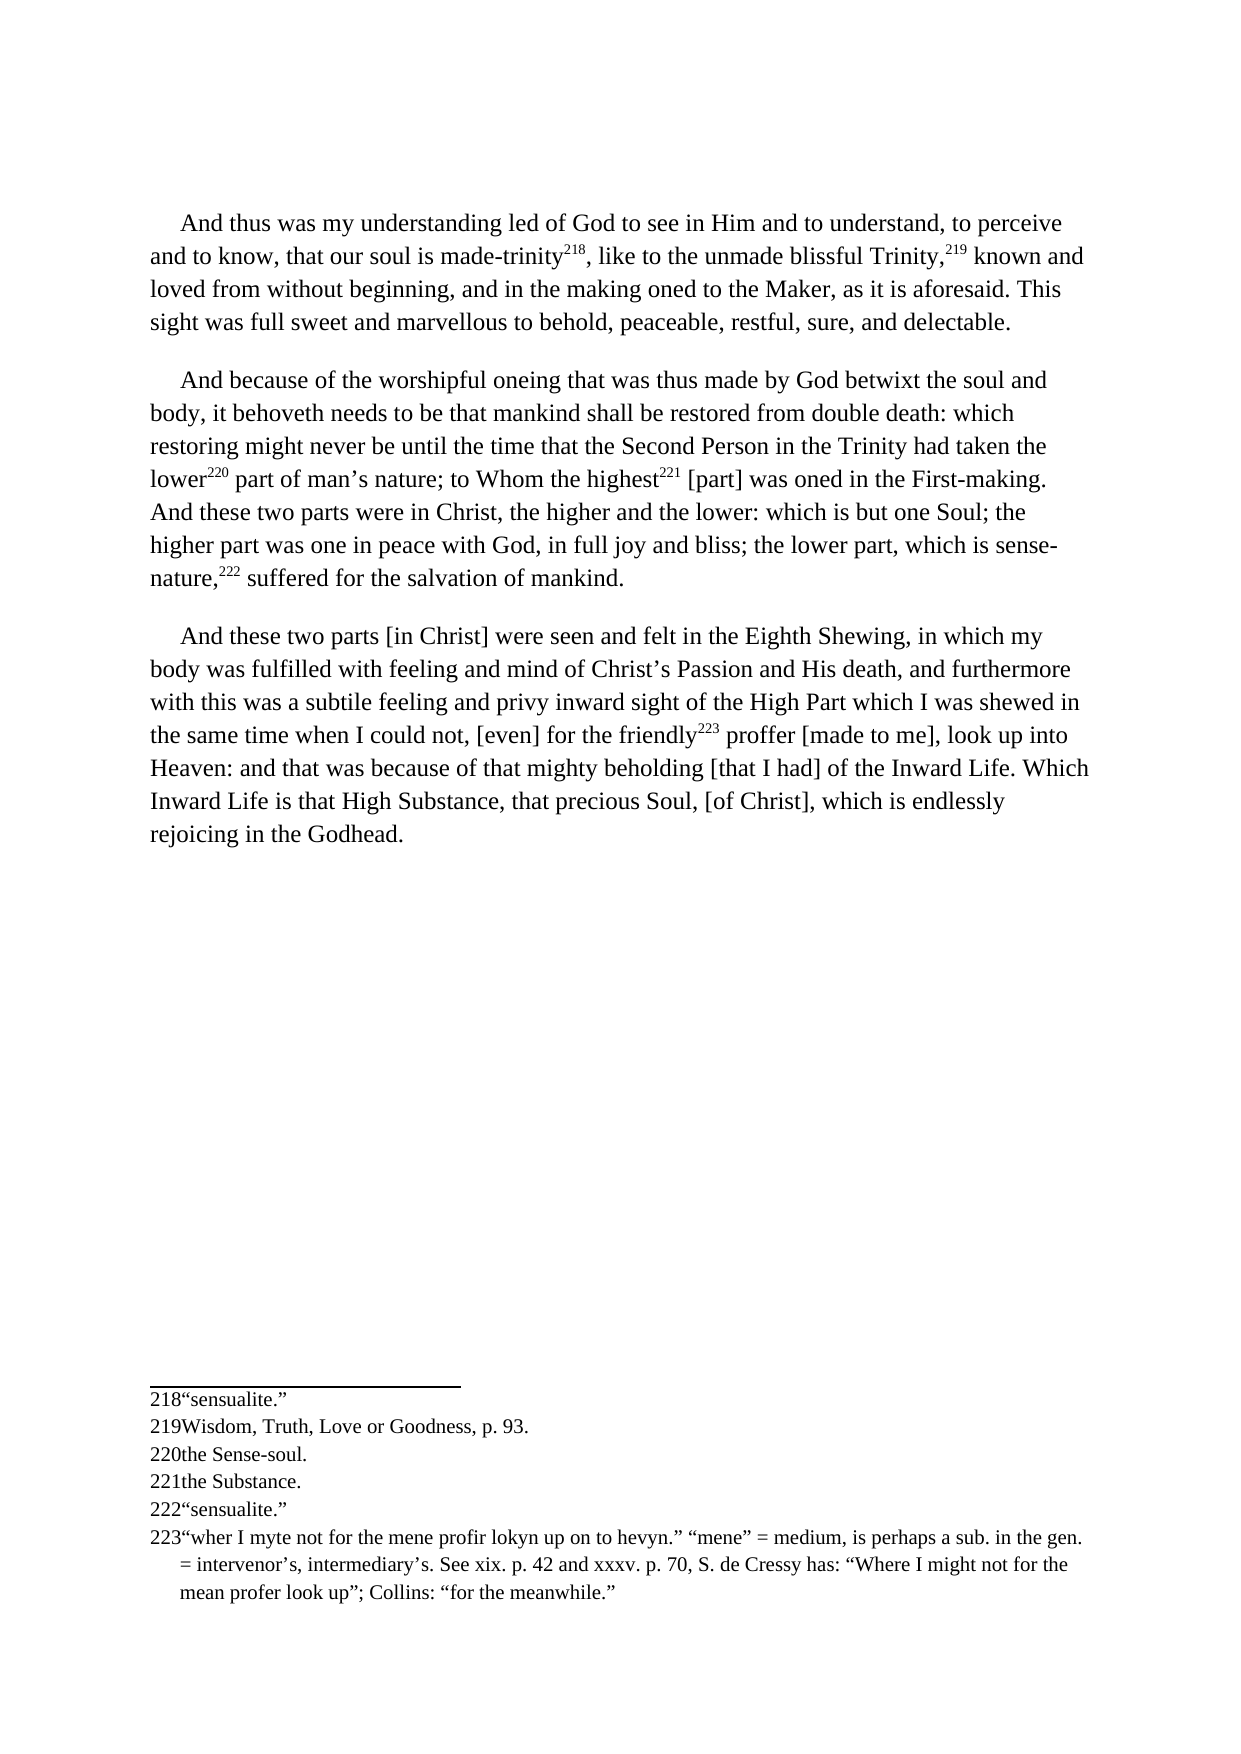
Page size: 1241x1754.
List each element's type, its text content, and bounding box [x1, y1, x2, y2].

text And these two parts [in Christ] were seen and felt in the Eighth Shewing, in which my body was fulfilled with feeling and mind of Christ’s Passion and His death, and furthermore with this was a subtile feeling and privy inward sight of the High Part which I was shewed in the same time when I could not, [even] for the friendly proffer [made to me], look up into Heaven: and that was because of that mighty beholding [that I had] of the Inward Life. Which Inward Life is that High Substance, that precious Soul, [of Christ], which is endlessly rejoicing in the Godhead. [150, 621, 1090, 848]
text And thus was my understanding led of God to see in Him and to understand, to perceive and to know, that our soul is made-trinity, like to the unmade blissful Trinity, known and loved from without beginning, and in the making oned to the Maker, as it is aforesaid. This sight was full sweet and marvellous to behold, peaceable, restful, sure, and delectable. [150, 208, 1090, 336]
text the Sense-soul. [150, 1442, 1090, 1466]
text And because of the worshipful oneing that was thus made by God betwixt the soul and body, it behoveth needs to be that mankind shall be restored from double death: which restoring might never be until the time that the Second Person in the Trinity had taken the lower part of man’s nature; to Whom the highest [part] was oned in the First-making. And these two parts were in Christ, the higher and the lower: which is but one Soul; the higher part was one in peace with God, in full joy and bliss; the lower part, which is sense-nature, suffered for the salvation of mankind. [150, 365, 1090, 592]
text Wisdom, Truth, Love or Goodness, p. 93. [150, 1414, 1090, 1438]
text the Substance. [150, 1469, 1090, 1493]
text “wher I myte not for the mene profir lokyn up on to hevyn.” “mene” = medium, is perhaps a sub. in the gen. = intervenor’s, intermediary’s. See xix. p. 42 and xxxv. p. 70, S. de Cressy has: “Where I might not for the mean profer look up”; Collins: “for the meanwhile.” [150, 1525, 1090, 1604]
text “sensualite.” [150, 1387, 1090, 1411]
text “sensualite.” [150, 1497, 1090, 1521]
